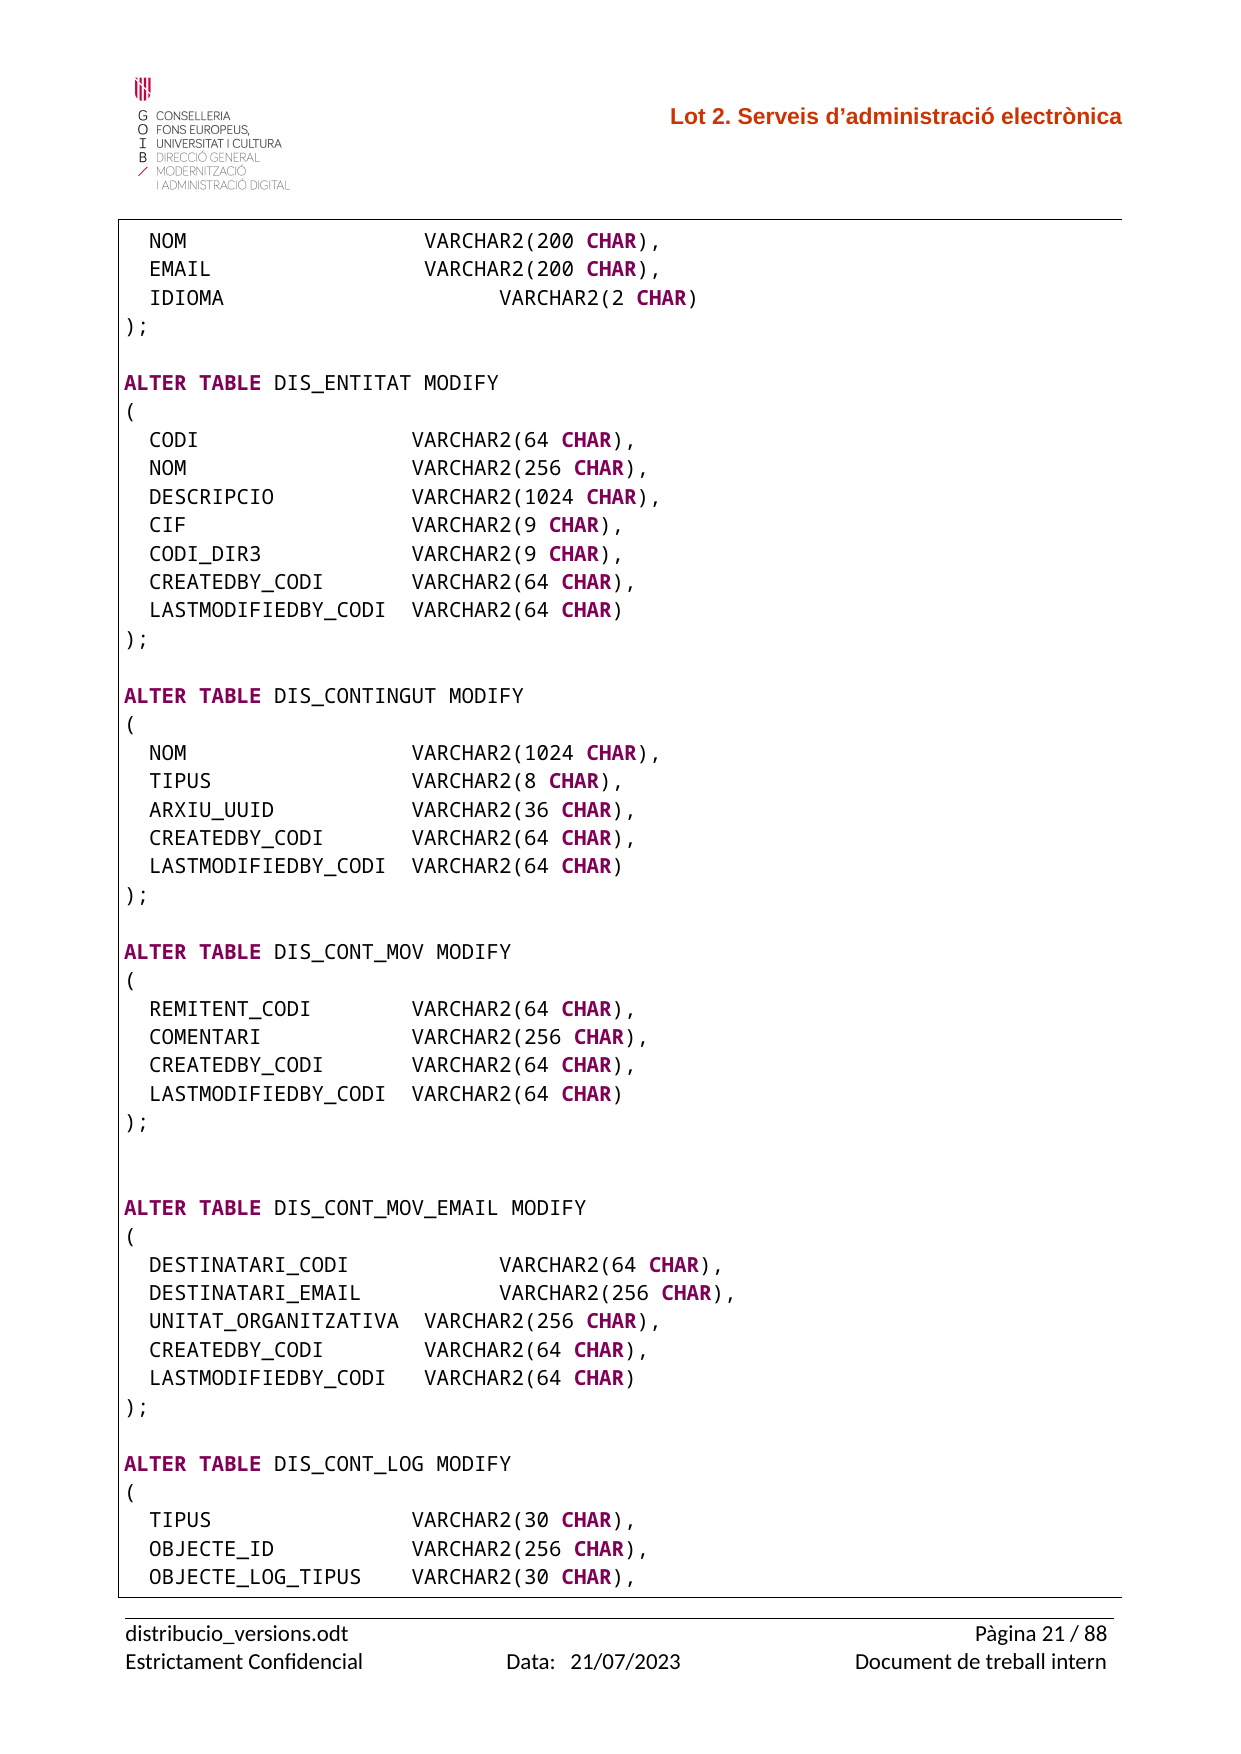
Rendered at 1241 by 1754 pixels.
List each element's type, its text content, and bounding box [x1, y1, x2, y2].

table_header NOM VARCHAR2(200 CHAR), EMAIL VARCHAR2(200 CHAR), IDIOMA VARCHAR2(2 CHAR) ); ALTER TABLE DIS_ENTITAT MODIFY ( CODI VARCHAR2(64 CHAR), NOM VARCHAR2(256 CHAR), DESCRIPCIO VARCHAR2(1024 CHAR), CIF VARCHAR2(9 CHAR), CODI_DIR3 VARCHAR2(9 CHAR), CREATEDBY_CODI VARCHAR2(64 CHAR), LASTMODIFIEDBY_CODI VARCHAR2(64 CHAR) ); ALTER TABLE DIS_CONTINGUT MODIFY ( NOM VARCHAR2(1024 CHAR), TIPUS VARCHAR2(8 CHAR), ARXIU_UUID VARCHAR2(36 CHAR), CREATEDBY_CODI VARCHAR2(64 CHAR), LASTMODIFIEDBY_CODI VARCHAR2(64 CHAR) ); ALTER TABLE DIS_CONT_MOV MODIFY ( REMITENT_CODI VARCHAR2(64 CHAR), COMENTARI VARCHAR2(256 CHAR), CREATEDBY_CODI VARCHAR2(64 CHAR), LASTMODIFIEDBY_CODI VARCHAR2(64 CHAR) ); ALTER TABLE DIS_CONT_MOV_EMAIL MODIFY ( DESTINATARI_CODI VARCHAR2(64 CHAR), DESTINATARI_EMAIL VARCHAR2(256 CHAR), UNITAT_ORGANITZATIVA VARCHAR2(256 CHAR), CREATEDBY_CODI VARCHAR2(64 CHAR), LASTMODIFIEDBY_CODI VARCHAR2(64 CHAR) ); ALTER TABLE DIS_CONT_LOG MODIFY ( TIPUS VARCHAR2(30 CHAR), OBJECTE_ID VARCHAR2(256 CHAR), OBJECTE_LOG_TIPUS VARCHAR2(30 CHAR), [119, 220, 1122, 1597]
picture [126, 70, 299, 197]
